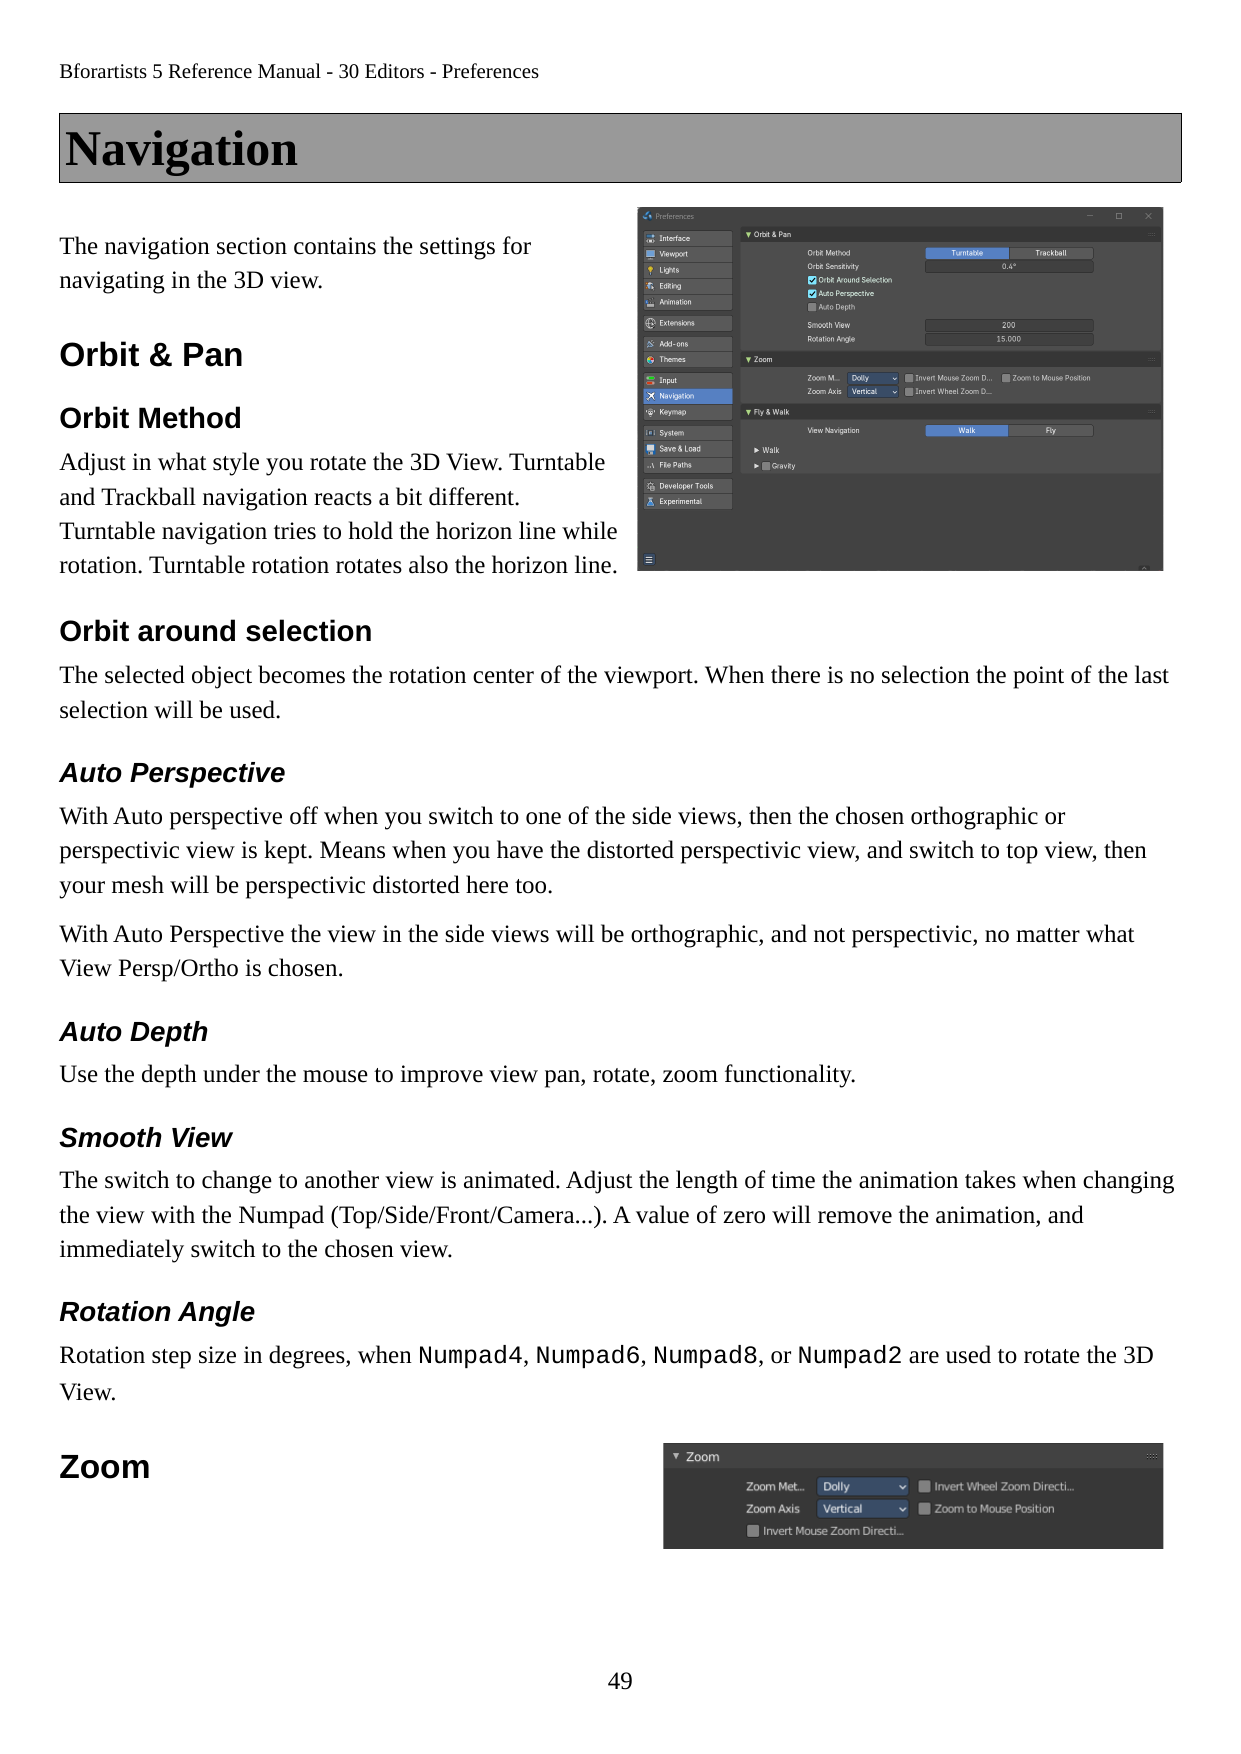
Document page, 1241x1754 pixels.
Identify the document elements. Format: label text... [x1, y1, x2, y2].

text With Auto perspective off when you switch to one of the side views, then the chosen orthographic or perspectivic view is kept. Means when you have the distorted perspectivic view, and switch to top view, then your mesh will be perspectivic distorted here too. [59, 801, 1181, 899]
subtitle Zoom [59, 1447, 663, 1485]
subtitle Orbit & Pan [59, 335, 637, 374]
picture [637, 207, 1164, 571]
text With Auto Perspective the view in the side views will be orthographic, and not perspectivic, no matter what View Persp/Ortho is chosen. [59, 919, 1181, 982]
text Rotation step size in degrees, when Numpad4, Numpad6, Numpad8, or Numpad2 are used to rotate the 3D View. [59, 1340, 1181, 1406]
text The selected object becomes the rotation center of the viewport. When there is no selection the point of the last selection will be used. [59, 661, 1181, 724]
table_header Navigation [60, 114, 1181, 182]
picture [663, 1443, 1164, 1549]
subtitle Auto Perspective [59, 757, 1181, 788]
text Use the depth under the mouse to improve view pan, rotate, zoom functionality. [59, 1059, 1181, 1088]
subtitle [1164, 335, 1181, 374]
text The navigation section contains the settings for navigating in the 3D view. [59, 231, 637, 294]
subtitle Orbit around selection [59, 614, 1181, 648]
subtitle Smooth View [59, 1121, 1181, 1153]
text The switch to change to another view is animated. Adjust the length of time the animation takes when changing the view with the Numpad (Top/Side/Front/Camera...). A value of zero will remove the animation, and immediately switch to the chosen view. [59, 1165, 1181, 1263]
subtitle Orbit Method [59, 401, 637, 435]
subtitle [1164, 401, 1181, 435]
subtitle Auto Depth [59, 1015, 1181, 1047]
subtitle [1164, 1447, 1181, 1485]
text Adjust in what style you rotate the 3D View. Turntable and Trackball navigation reacts a bit different. Turntable navigation tries to hold the horizon line while rotation. Turntable rotation rotates also the horizon line. [59, 447, 1181, 579]
subtitle Rotation Angle [59, 1296, 1181, 1328]
